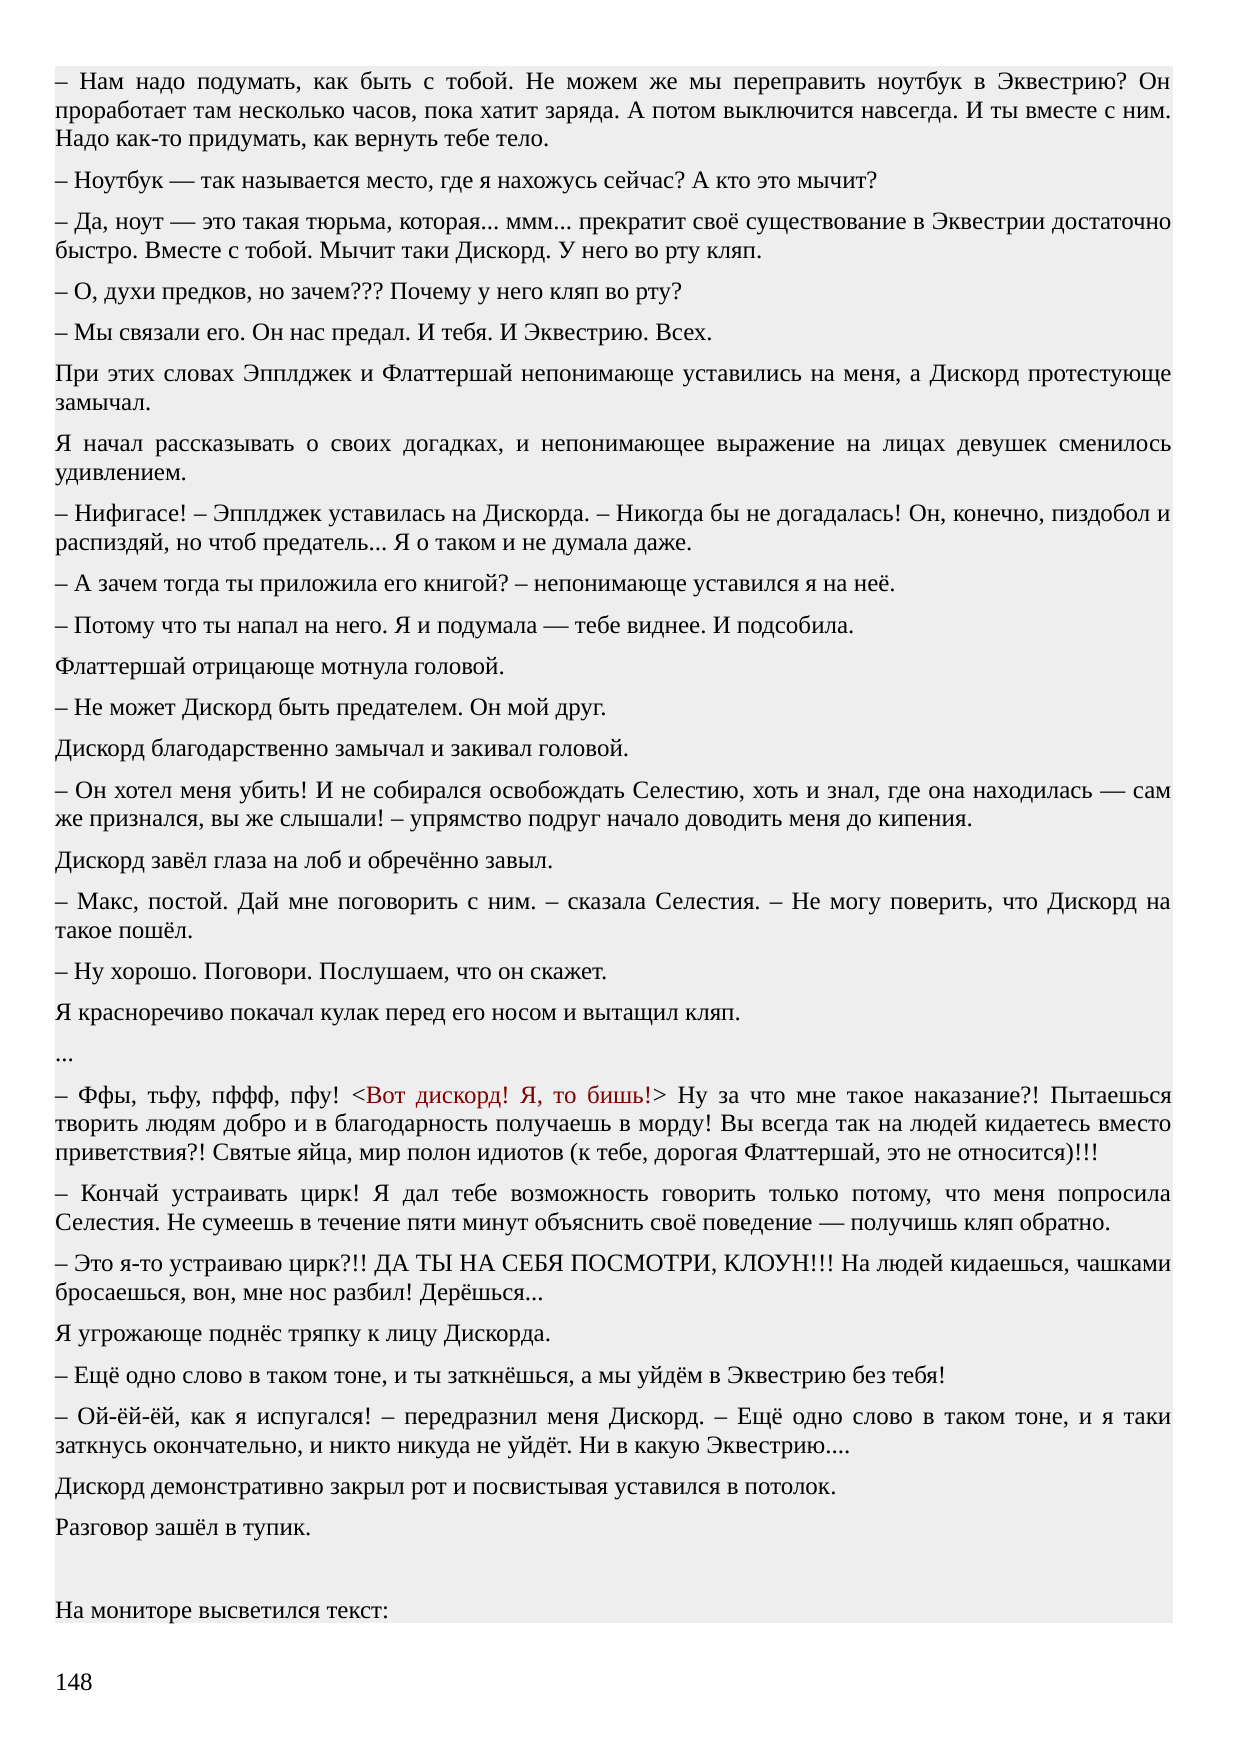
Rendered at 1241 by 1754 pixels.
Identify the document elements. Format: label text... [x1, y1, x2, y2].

text – Ой-ёй-ёй, как я испугался! – передразнил меня Дискорд. – Ещё одно слово в таком тоне, и я таки заткнусь окончательно, и никто никуда не уйдёт. Ни в какую Эквестрию.... [55, 1401, 1173, 1458]
text – Кончай устраивать цирк! Я дал тебе возможность говорить только потому, что меня попросила Селестия. Не сумеешь в течение пяти минут объяснить своё поведение — получишь кляп обратно. [55, 1178, 1173, 1236]
text – Нам надо подумать, как быть с тобой. Не можем же мы переправить ноутбук в Эквестрию? Он проработает там несколько часов, пока хатит заряда. А потом выключится навсегда. И ты вместе с ним. Надо как-то придумать, как вернуть тебе тело. [55, 66, 1173, 152]
text Я красноречиво покачал кулак перед его носом и вытащил кляп. [55, 997, 1173, 1026]
text – А зачем тогда ты приложила его книгой? – непонимающе уставился я на неё. [55, 568, 1173, 597]
text – Мы связали его. Он нас предал. И тебя. И Эквестрию. Всех. [55, 317, 1173, 346]
text – Ещё одно слово в таком тоне, и ты заткнёшься, а мы уйдём в Эквестрию без тебя! [55, 1360, 1173, 1388]
text Дискорд завёл глаза на лоб и обречённо завыл. [55, 845, 1173, 873]
text На мониторе высветился текст: [55, 1595, 1173, 1623]
text – Макс, постой. Дай мне поговорить с ним. – сказала Селестия. – Не могу поверить, что Дискорд на такое пошёл. [55, 886, 1173, 943]
text Флаттершай отрицающе мотнула головой. [55, 651, 1173, 680]
text – Да, ноут — это такая тюрьма, которая... ммм... прекратит своё существование в Эквестрии достаточно быстро. Вместе с тобой. Мычит таки Дискорд. У него во рту кляп. [55, 206, 1173, 263]
text – О, духи предков, но зачем??? Почему у него кляп во рту? [55, 276, 1173, 305]
text Я угрожающе поднёс тряпку к лицу Дискорда. [55, 1318, 1173, 1347]
text Я начал рассказывать о своих догадках, и непонимающее выражение на лицах девушек сменилось удивлением. [55, 428, 1173, 486]
text Разговор зашёл в тупик. [55, 1512, 1173, 1541]
text Дискорд демонстративно закрыл рот и посвистывая уставился в потолок. [55, 1471, 1173, 1500]
text – Ффы, тьфу, пффф, пфу! <Вот дискорд! Я, то бишь!> Ну за что мне такое наказание?! Пытаешься творить людям добро и в благодарность получаешь в морду! Вы всегда так на людей кидаетесь вместо приветствия?! Святые яйца, мир полон идиотов (к тебе, дорогая Флаттершай, это не относится)!!! [55, 1080, 1173, 1166]
text – Ну хорошо. Поговори. Послушаем, что он скажет. [55, 956, 1173, 985]
text Дискорд благодарственно замычал и закивал головой. [55, 733, 1173, 762]
text – Нифигасе! – Эпплджек уставилась на Дискорда. – Никогда бы не догадалась! Он, конечно, пиздобол и распиздяй, но чтоб предатель... Я о таком и не думала даже. [55, 498, 1173, 556]
text – Это я-то устраиваю цирк?!! ДА ТЫ НА СЕБЯ ПОСМОТРИ, КЛОУН!!! На людей кидаешься, чашками бросаешься, вон, мне нос разбил! Дерёшься... [55, 1248, 1173, 1306]
text При этих словах Эпплджек и Флаттершай непонимающе уставились на меня, а Дискорд протестующе замычал. [55, 358, 1173, 416]
text – Ноутбук — так называется место, где я нахожусь сейчас? А кто это мычит? [55, 165, 1173, 193]
text – Потому что ты напал на него. Я и подумала — тебе виднее. И подсобила. [55, 610, 1173, 638]
text – Не может Дискорд быть предателем. Он мой друг. [55, 692, 1173, 721]
text – Он хотел меня убить! И не собирался освобождать Селестию, хоть и знал, где она находилась — сам же признался, вы же слышали! – упрямство подруг начало доводить меня до кипения. [55, 775, 1173, 832]
text ... [55, 1038, 1173, 1067]
